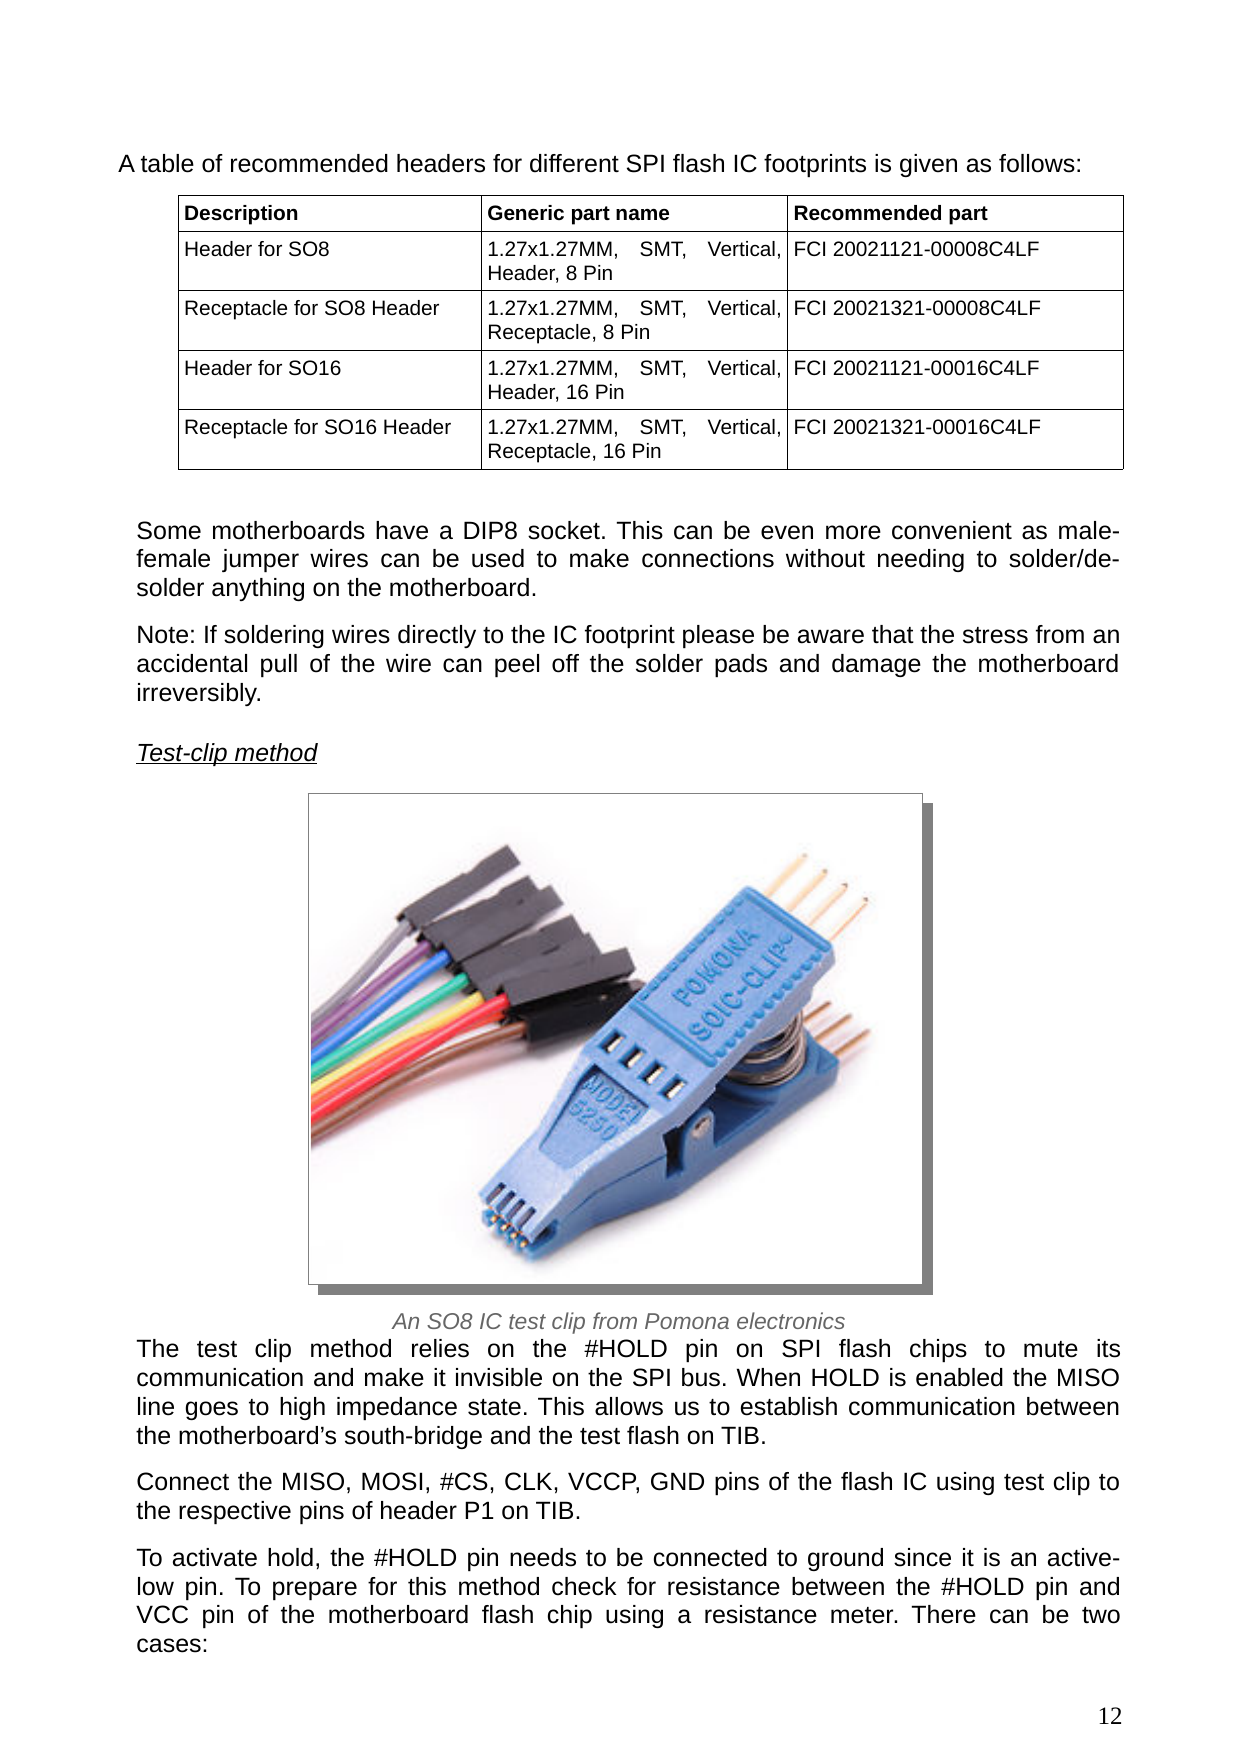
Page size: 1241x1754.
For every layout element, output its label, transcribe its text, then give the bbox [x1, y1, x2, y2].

table_cell FCI 20021321-00016C4LF [788, 410, 1123, 469]
table_cell 1.27x1.27MM, SMT, Vertical, Header, 8 Pin [482, 232, 787, 290]
table_cell 1.27x1.27MM, SMT, Vertical, Receptacle, 8 Pin [482, 291, 787, 350]
text [309, 794, 922, 1284]
table_header Recommended part [788, 196, 1123, 231]
table_cell 1.27x1.27MM, SMT, Vertical, Header, 16 Pin [482, 351, 787, 409]
table_cell FCI 20021121-00016C4LF [788, 351, 1123, 409]
text To activate hold, the #HOLD pin needs to be connected to ground since it is an active-low pin. To prepare for this method check for resistance between the #HOLD pin and VCC pin of the motherboard flash chip using a resistance meter. There can be two cases: [136, 1543, 1122, 1658]
text An SO8 IC test clip from Pomona electronics [308, 1285, 933, 1334]
table_cell FCI 20021321-00008C4LF [788, 291, 1123, 350]
text A table of recommended headers for different SPI flash IC footprints is given as follows: [118, 149, 1122, 177]
table_header Generic part name [482, 196, 787, 231]
text Connect the MISO, MOSI, #CS, CLK, VCCP, GND pins of the flash IC using test clip to the respective pins of header P1 on TIB. [136, 1467, 1122, 1525]
table_cell FCI 20021121-00008C4LF [788, 232, 1123, 290]
table_cell Receptacle for SO8 Header [179, 291, 481, 350]
table_cell Receptacle for SO16 Header [179, 410, 481, 469]
table_cell Header for SO8 [179, 232, 481, 290]
text Note: If soldering wires directly to the IC footprint please be aware that the stress from an accidental pull of the wire can peel off the solder pads and damage the motherboard irreversibly. [136, 620, 1122, 706]
table_cell 1.27x1.27MM, SMT, Vertical, Receptacle, 16 Pin [482, 410, 787, 469]
picture [310, 796, 919, 1282]
subtitle Test-clip method [136, 738, 1122, 766]
text The test clip method relies on the #HOLD pin on SPI flash chips to mute its communication and make it invisible on the SPI bus. When HOLD is enabled the MISO line goes to high impedance state. This allows us to establish communication between the motherboard’s south-bridge and the test flash on TIB. [136, 772, 1122, 1449]
text Some motherboards have a DIP8 socket. This can be even more convenient as male-female jumper wires can be used to make connections without needing to solder/de-solder anything on the motherboard. [136, 516, 1122, 602]
table_header Description [179, 196, 481, 231]
table_cell Header for SO16 [179, 351, 481, 409]
